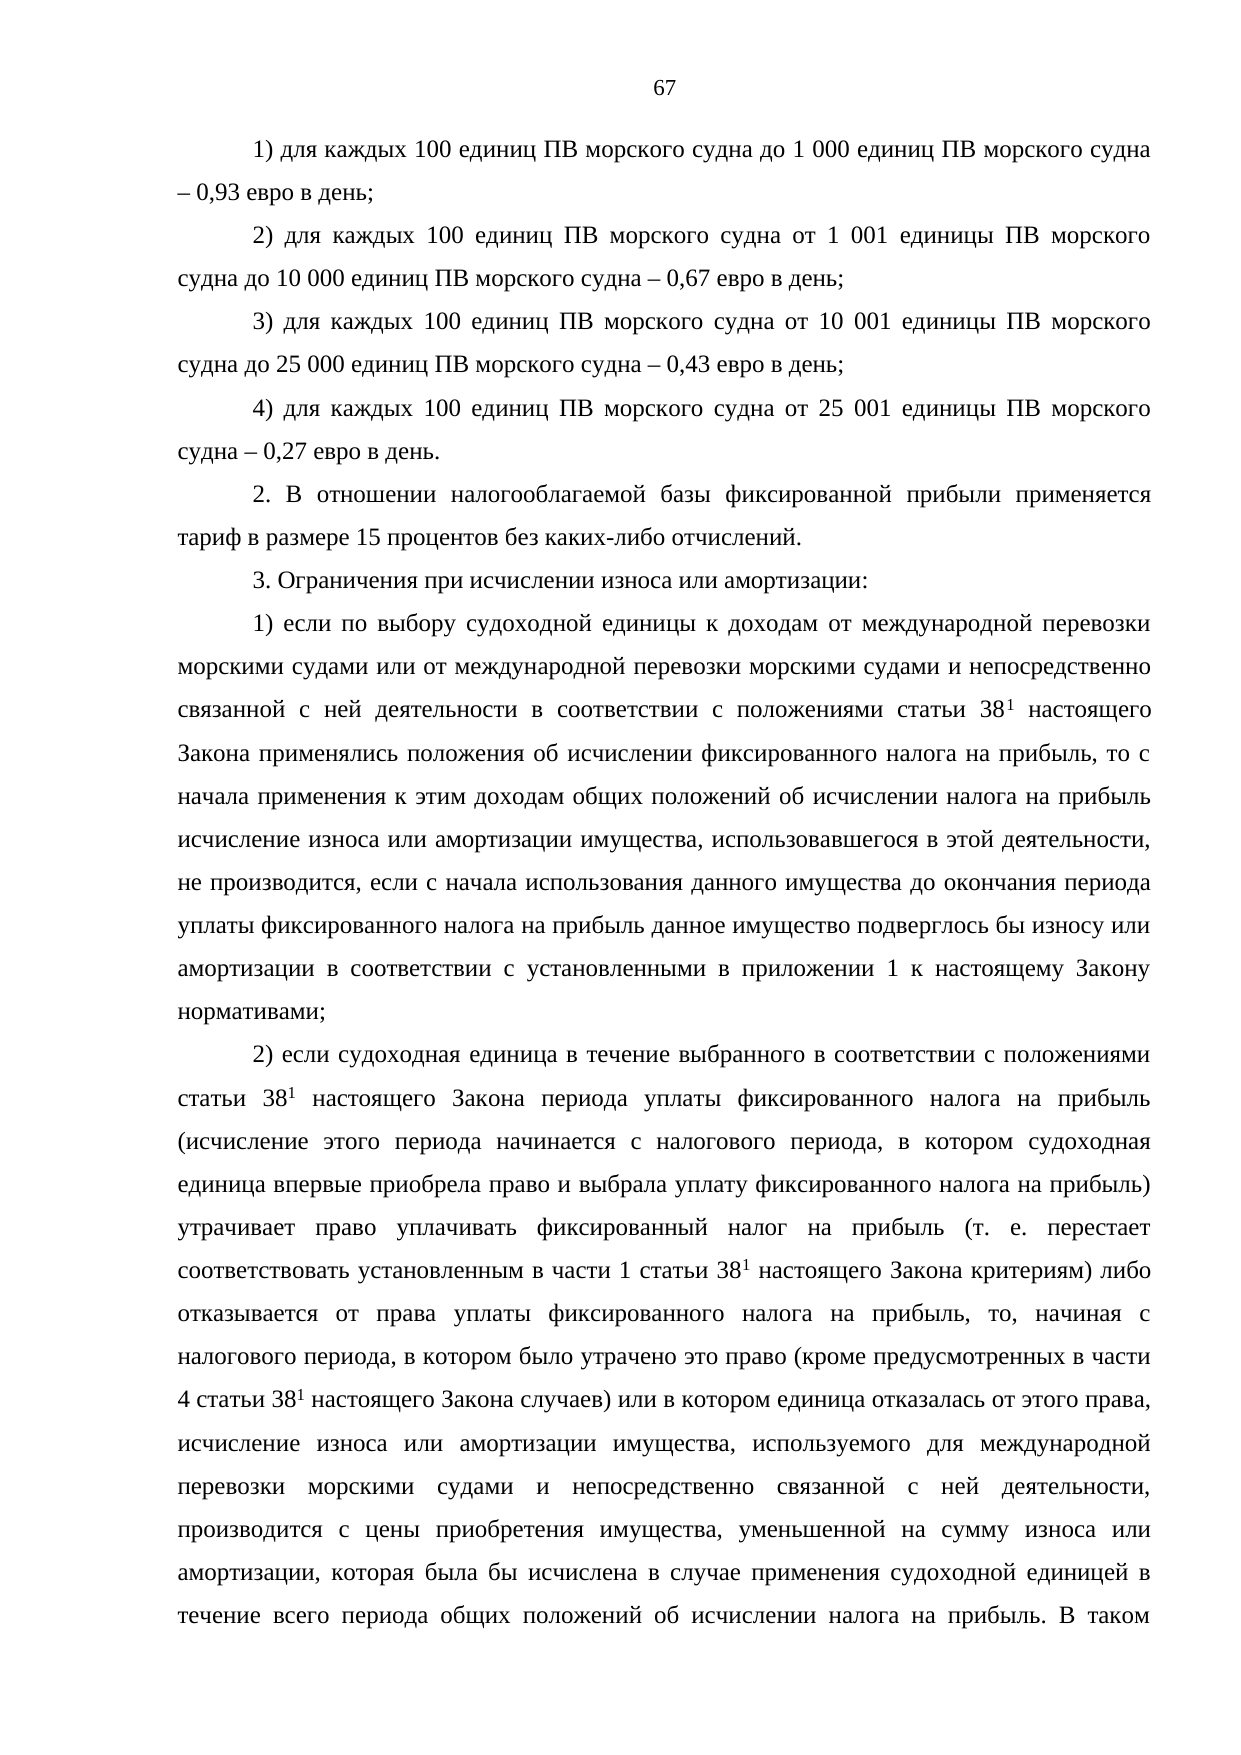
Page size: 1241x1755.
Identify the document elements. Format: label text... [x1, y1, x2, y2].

text 3. Ограничения при исчислении износа или амортизации: [177, 565, 1152, 594]
text 2) для каждых 100 единиц ПВ морского судна от 1 001 единицы ПВ морского судна до 10 000 единиц ПВ морского судна – 0,67 евро в день; [177, 220, 1152, 292]
text 1) если по выбору судоходной единицы к доходам от международной перевозки морскими судами или от международной перевозки морскими судами и непосредственно связанной с ней деятельности в соответствии с положениями статьи 381 настоящего Закона применялись положения об исчислении фиксированного налога на прибыль, то с начала применения к этим доходам общих положений об исчислении налога на прибыль исчисление износа или амортизации имущества, использовавшегося в этой деятельности, не производится, если с начала использования данного имущества до окончания периода уплаты фиксированного налога на прибыль данное имущество подверглось бы износу или амортизации в соответствии с установленными в приложении 1 к настоящему Закону нормативами; [177, 608, 1152, 1025]
text 2) если судоходная единица в течение выбранного в соответствии с положениями статьи 381 настоящего Закона периода уплаты фиксированного налога на прибыль (исчисление этого периода начинается с налогового периода, в котором судоходная единица впервые приобрела право и выбрала уплату фиксированного налога на прибыль) утрачивает право уплачивать фиксированный налог на прибыль (т. е. перестает соответствовать установленным в части 1 статьи 381 настоящего Закона критериям) либо отказывается от права уплаты фиксированного налога на прибыль, то, начиная с налогового периода, в котором было утрачено это право (кроме предусмотренных в части 4 статьи 381 настоящего Закона случаев) или в котором единица отказалась от этого права, исчисление износа или амортизации имущества, используемого для международной перевозки морскими судами и непосредственно связанной с ней деятельности, производится с цены приобретения имущества, уменьшенной на сумму износа или амортизации, которая была бы исчислена в случае применения судоходной единицей в течение всего периода общих положений об исчислении налога на прибыль. В таком [177, 1039, 1152, 1629]
text 2. В отношении налогооблагаемой базы фиксированной прибыли применяется тариф в размере 15 процентов без каких-либо отчислений. [177, 479, 1152, 551]
text 3) для каждых 100 единиц ПВ морского судна от 10 001 единицы ПВ морского судна до 25 000 единиц ПВ морского судна – 0,43 евро в день; [177, 306, 1152, 378]
text 1) для каждых 100 единиц ПВ морского судна до 1 000 единиц ПВ морского судна – 0,93 евро в день; [177, 134, 1152, 206]
text 4) для каждых 100 единиц ПВ морского судна от 25 001 единицы ПВ морского судна – 0,27 евро в день. [177, 393, 1152, 464]
